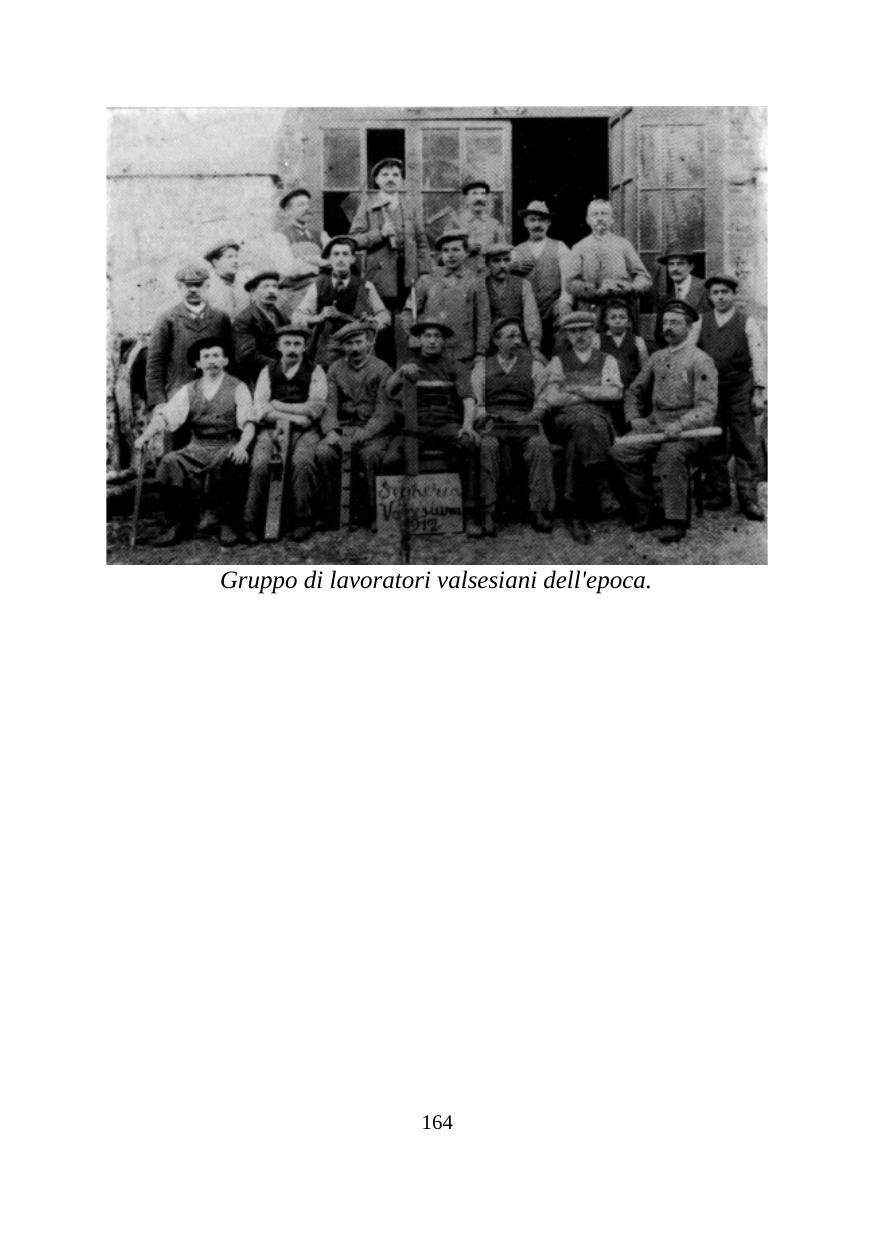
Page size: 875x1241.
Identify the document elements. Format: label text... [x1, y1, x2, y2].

picture [106, 106, 768, 565]
table_header Gruppo di lavoratori valsesiani dell'epoca. [106, 565, 768, 593]
